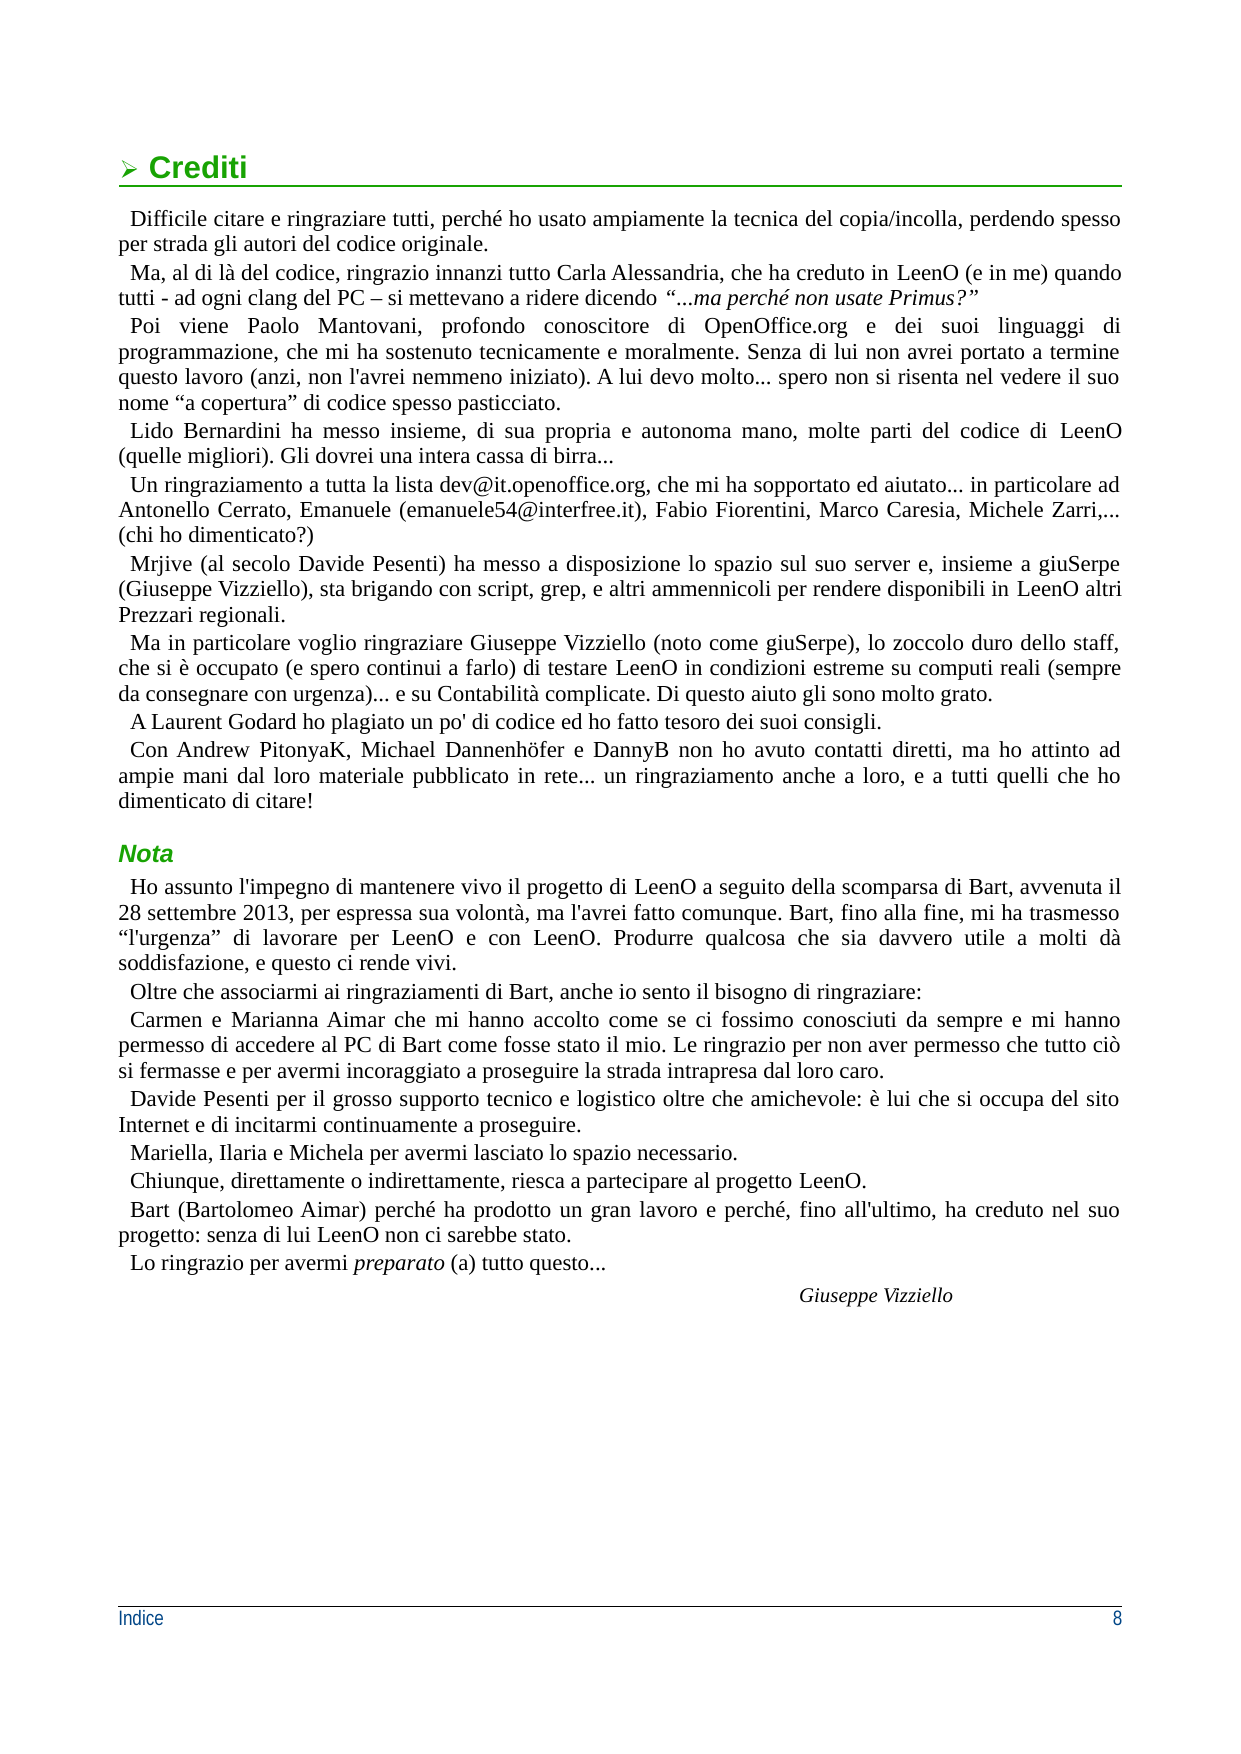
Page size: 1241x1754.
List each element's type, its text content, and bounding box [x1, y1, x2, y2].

subtitle Nota [118, 840, 1122, 868]
text Carmen e Marianna Aimar che mi hanno accolto come se ci fossimo conosciuti da sempre e mi hanno permesso di accedere al PC di Bart come fosse stato il mio. Le ringrazio per non aver permesso che tutto ciò si fermasse e per avermi incoraggiato a proseguire la strada intrapresa dal loro caro. [118, 1007, 1122, 1083]
text Ma, al di là del codice, ringrazio innanzi tutto Carla Alessandria, che ha creduto in LeenO (e in me) quando tutti - ad ogni clang del PC – si mettevano a ridere dicendo “...ma perché non usate Primus?” [118, 259, 1122, 310]
text Bart (Bartolomeo Aimar) perché ha prodotto un gran lavoro e perché, fino all'ultimo, ha creduto nel suo progetto: senza di lui LeenO non ci sarebbe stato. [118, 1197, 1122, 1247]
text Lido Bernardini ha messo insieme, di sua propria e autonoma mano, molte parti del codice di LeenO (quelle migliori). Gli dovrei una intera cassa di birra... [118, 418, 1122, 469]
text Davide Pesenti per il grosso supporto tecnico e logistico oltre che amichevole: è lui che si occupa del sito Internet e di incitarmi continuamente a proseguire. [118, 1086, 1122, 1137]
text Difficile citare e ringraziare tutti, perché ho usato ampiamente la tecnica del copia/incolla, perdendo spesso per strada gli autori del codice originale. [118, 206, 1122, 257]
table_header Giuseppe Vizziello [620, 1279, 1122, 1318]
text Oltre che associarmi ai ringraziamenti di Bart, anche io sento il bisogno di ringraziare: [118, 979, 1122, 1004]
text Poi viene Paolo Mantovani, profondo conoscitore di OpenOffice.org e dei suoi linguaggi di programmazione, che mi ha sostenuto tecnicamente e moralmente. Senza di lui non avrei portato a termine questo lavoro (anzi, non l'avrei nemmeno iniziato). A lui devo molto... spero non si risenta nel vedere il suo nome “a copertura” di codice spesso pasticciato. [118, 313, 1122, 415]
text Ho assunto l'impegno di mantenere vivo il progetto di LeenO a seguito della scomparsa di Bart, avvenuta il 28 settembre 2013, per espressa sua volontà, ma l'avrei fatto comunque. Bart, fino alla fine, mi ha trasmesso “l'urgenza” di lavorare per LeenO e con LeenO. Produrre qualcosa che sia davvero utile a molti dà soddisfazione, e questo ci rende vivi. [118, 874, 1122, 976]
table_header [118, 1279, 620, 1318]
text Un ringraziamento a tutta la lista dev@it.openoffice.org, che mi ha sopportato ed aiutato... in particolare ad Antonello Cerrato, Emanuele (emanuele54@interfree.it), Fabio Fiorentini, Marco Caresia, Michele Zarri,... (chi ho dimenticato?) [118, 472, 1122, 548]
text Mariella, Ilaria e Michela per avermi lasciato lo spazio necessario. [118, 1140, 1122, 1165]
text Ma in particolare voglio ringraziare Giuseppe Vizziello (noto come giuSerpe), lo zoccolo duro dello staff, che si è occupato (e spero continui a farlo) di testare LeenO in condizioni estreme su computi reali (sempre da consegnare con urgenza)... e su Contabilità complicate. Di questo aiuto gli sono molto grato. [118, 630, 1122, 706]
text A Laurent Godard ho plagiato un po' di codice ed ho fatto tesoro dei suoi consigli. [118, 709, 1122, 734]
text Con Andrew PitonyaK, Michael Dannenhöfer e DannyB non ho avuto contatti diretti, ma ho attinto ad ampie mani dal loro materiale pubblicato in rete... un ringraziamento anche a loro, e a tutti quelli che ho dimenticato di citare! [118, 737, 1122, 814]
subtitle Crediti [119, 150, 1122, 185]
text Chiunque, direttamente o indirettamente, riesca a partecipare al progetto LeenO. [118, 1168, 1122, 1194]
text Mrjive (al secolo Davide Pesenti) ha messo a disposizione lo spazio sul suo server e, insieme a giuSerpe (Giuseppe Vizziello), sta brigando con script, grep, e altri ammennicoli per rendere disponibili in LeenO altri Prezzari regionali. [118, 551, 1122, 627]
text Lo ringrazio per avermi preparato (a) tutto questo... [118, 1250, 1122, 1276]
